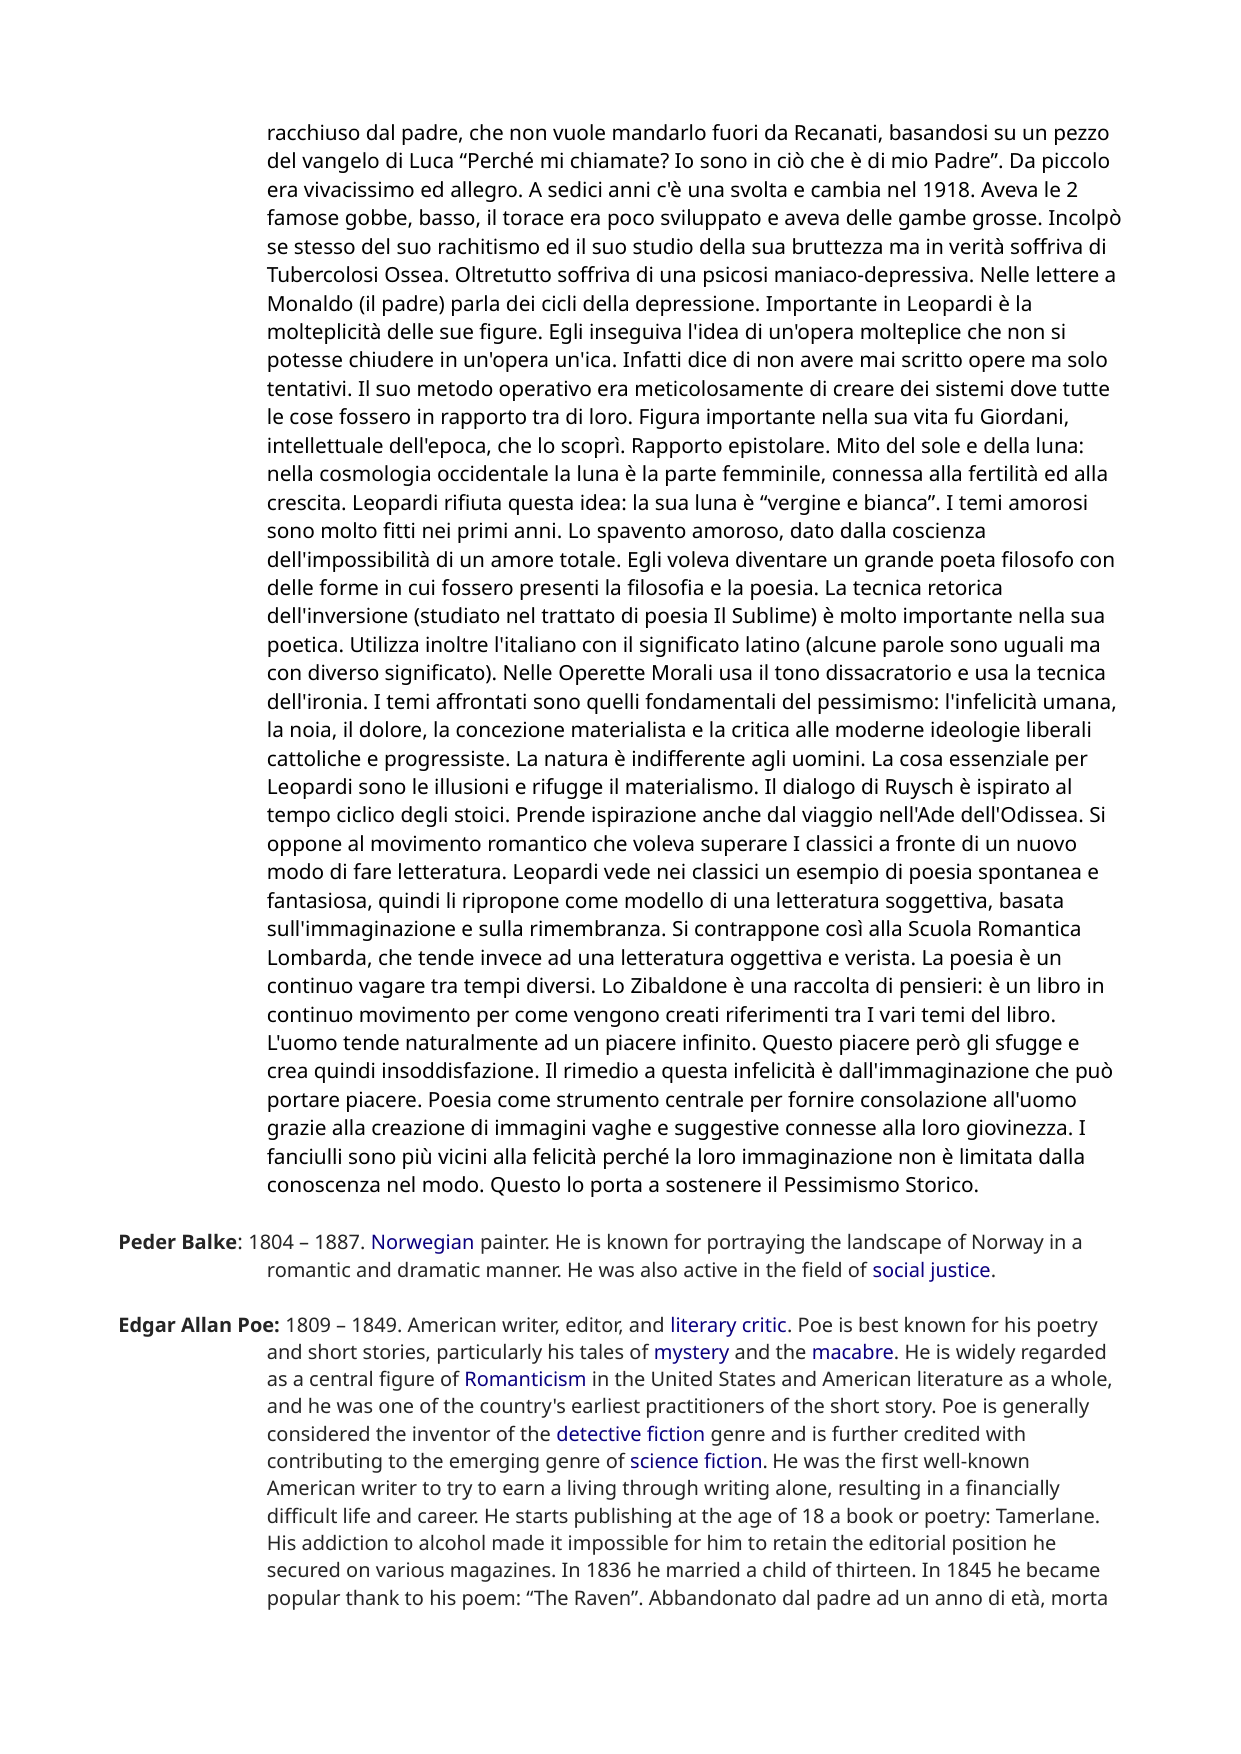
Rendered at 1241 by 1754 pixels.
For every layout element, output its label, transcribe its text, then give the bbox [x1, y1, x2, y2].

text Edgar Allan Poe: 1809 – 1849. American writer, editor, and literary critic. Poe is best known for his poetry and short stories, particularly his tales of mystery and the macabre. He is widely regarded as a central figure of Romanticism in the United States and American literature as a whole, and he was one of the country's earliest practitioners of the short story. Poe is generally considered the inventor of the detective fiction genre and is further credited with contributing to the emerging genre of science fiction. He was the first well-known American writer to try to earn a living through writing alone, resulting in a financially difficult life and career. He starts publishing at the age of 18 a book or poetry: Tamerlane. His addiction to alcohol made it impossible for him to retain the editorial position he secured on various magazines. In 1836 he married a child of thirteen. In 1845 he became popular thank to his poem: “The Raven”. Abbandonato dal padre ad un anno di età, morta [118, 1311, 1122, 1611]
text racchiuso dal padre, che non vuole mandarlo fuori da Recanati, basandosi su un pezzo del vangelo di Luca “Perché mi chiamate? Io sono in ciò che è di mio Padre”. Da piccolo era vivacissimo ed allegro. A sedici anni c'è una svolta e cambia nel 1918. Aveva le 2 famose gobbe, basso, il torace era poco sviluppato e aveva delle gambe grosse. Incolpò se stesso del suo rachitismo ed il suo studio della sua bruttezza ma in verità soffriva di Tubercolosi Ossea. Oltretutto soffriva di una psicosi maniaco-depressiva. Nelle lettere a Monaldo (il padre) parla dei cicli della depressione. Importante in Leopardi è la molteplicità delle sue figure. Egli inseguiva l'idea di un'opera molteplice che non si potesse chiudere in un'opera un'ica. Infatti dice di non avere mai scritto opere ma solo tentativi. Il suo metodo operativo era meticolosamente di creare dei sistemi dove tutte le cose fossero in rapporto tra di loro. Figura importante nella sua vita fu Giordani, intellettuale dell'epoca, che lo scoprì. Rapporto epistolare. Mito del sole e della luna: nella cosmologia occidentale la luna è la parte femminile, connessa alla fertilità ed alla crescita. Leopardi rifiuta questa idea: la sua luna è “vergine e bianca”. I temi amorosi sono molto fitti nei primi anni. Lo spavento amoroso, dato dalla coscienza dell'impossibilità di un amore totale. Egli voleva diventare un grande poeta filosofo con delle forme in cui fossero presenti la filosofia e la poesia. La tecnica retorica dell'inversione (studiato nel trattato di poesia Il Sublime) è molto importante nella sua poetica. Utilizza inoltre l'italiano con il significato latino (alcune parole sono uguali ma con diverso significato). Nelle Operette Morali usa il tono dissacratorio e usa la tecnica dell'ironia. I temi affrontati sono quelli fondamentali del pessimismo: l'infelicità umana, la noia, il dolore, la concezione materialista e la critica alle moderne ideologie liberali cattoliche e progressiste. La natura è indifferente agli uomini. La cosa essenziale per Leopardi sono le illusioni e rifugge il materialismo. Il dialogo di Ruysch è ispirato al tempo ciclico degli stoici. Prende ispirazione anche dal viaggio nell'Ade dell'Odissea. Si oppone al movimento romantico che voleva superare I classici a fronte di un nuovo modo di fare letteratura. Leopardi vede nei classici un esempio di poesia spontanea e fantasiosa, quindi li ripropone come modello di una letteratura soggettiva, basata sull'immaginazione e sulla rimembranza. Si contrappone così alla Scuola Romantica Lombarda, che tende invece ad una letteratura oggettiva e verista. La poesia è un continuo vagare tra tempi diversi. Lo Zibaldone è una raccolta di pensieri: è un libro in continuo movimento per come vengono creati riferimenti tra I vari temi del libro. L'uomo tende naturalmente ad un piacere infinito. Questo piacere però gli sfugge e crea quindi insoddisfazione. Il rimedio a questa infelicità è dall'immaginazione che può portare piacere. Poesia come strumento centrale per fornire consolazione all'uomo grazie alla creazione di immagini vaghe e suggestive connesse alla loro giovinezza. I fanciulli sono più vicini alla felicità perché la loro immaginazione non è limitata dalla conoscenza nel modo. Questo lo porta a sostenere il Pessimismo Storico. [118, 118, 1122, 1199]
text Peder Balke: 1804 – 1887. Norwegian painter. He is known for portraying the landscape of Norway in a romantic and dramatic manner. He was also active in the field of social justice. [118, 1227, 1122, 1283]
